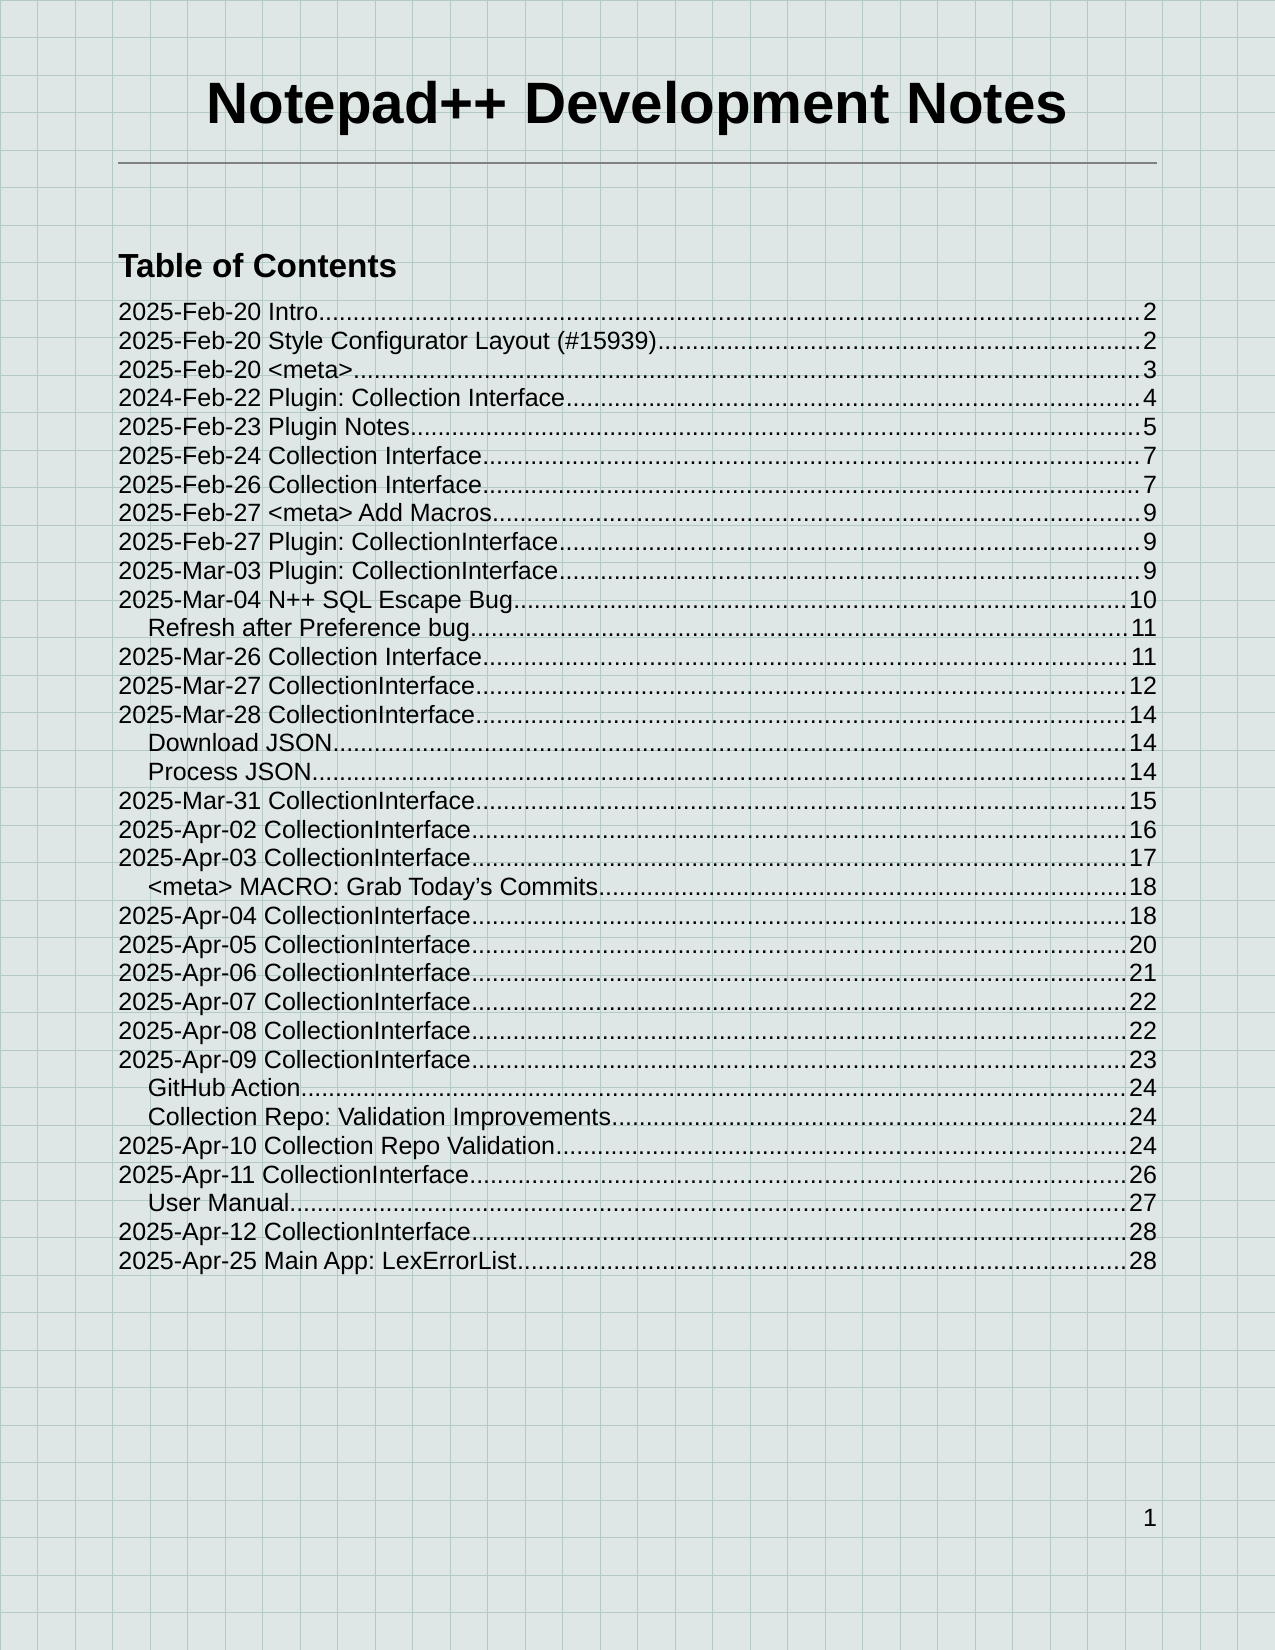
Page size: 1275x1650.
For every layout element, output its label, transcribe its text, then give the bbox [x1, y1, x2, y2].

text 2024-Feb-22 Plugin: Collection Interface 4 [118, 383, 1157, 412]
text 2025-Feb-27 <meta> Add Macros 9 [118, 498, 1157, 527]
text 2025-Apr-06 CollectionInterface 21 [118, 958, 1157, 987]
text 2025-Apr-07 CollectionInterface 22 [118, 987, 1157, 1016]
text 2025-Mar-27 CollectionInterface 12 [118, 671, 1157, 699]
text 2025-Mar-04 N++ SQL Escape Bug 10 [118, 584, 1157, 613]
text 2025-Mar-03 Plugin: CollectionInterface 9 [118, 556, 1157, 584]
text Process JSON 14 [148, 757, 1157, 786]
text 2025-Apr-09 CollectionInterface 23 [118, 1044, 1157, 1073]
text User Manual 27 [148, 1188, 1157, 1217]
text 2025-Apr-25 Main App: LexErrorList 28 [118, 1246, 1157, 1274]
text GitHub Action 24 [148, 1073, 1157, 1102]
text 2025-Mar-28 CollectionInterface 14 [118, 699, 1157, 728]
text <meta> MACRO: Grab Today’s Commits 18 [148, 872, 1157, 901]
text 2025-Apr-10 Collection Repo Validation 24 [118, 1131, 1157, 1159]
text 2025-Feb-23 Plugin Notes 5 [118, 412, 1157, 441]
text Collection Repo: Validation Improvements 24 [148, 1102, 1157, 1131]
text 2025-Feb-20 <meta> 3 [118, 354, 1157, 383]
text 2025-Apr-08 CollectionInterface 22 [118, 1016, 1157, 1044]
text 2025-Apr-05 CollectionInterface 20 [118, 929, 1157, 958]
text 2025-Feb-20 Intro 2 [118, 297, 1157, 326]
text 2025-Apr-11 CollectionInterface 26 [118, 1159, 1157, 1188]
text 2025-Apr-12 CollectionInterface 28 [118, 1217, 1157, 1246]
text Refresh after Preference bug 11 [148, 613, 1157, 642]
text 2025-Apr-04 CollectionInterface 18 [118, 901, 1157, 929]
text 2025-Feb-26 Collection Interface 7 [118, 469, 1157, 498]
text 2025-Mar-26 Collection Interface 11 [118, 642, 1157, 671]
text 2025-Feb-24 Collection Interface 7 [118, 441, 1157, 469]
text 2025-Feb-27 Plugin: CollectionInterface 9 [118, 527, 1157, 556]
text Download JSON 14 [148, 728, 1157, 757]
text 2025-Mar-31 CollectionInterface 15 [118, 786, 1157, 814]
text 2025-Apr-02 CollectionInterface 16 [118, 814, 1157, 843]
text 2025-Apr-03 CollectionInterface 17 [118, 843, 1157, 872]
subtitle Table of Contents [118, 246, 1157, 284]
text 2025-Feb-20 Style Configurator Layout (#15939) 2 [118, 326, 1157, 354]
